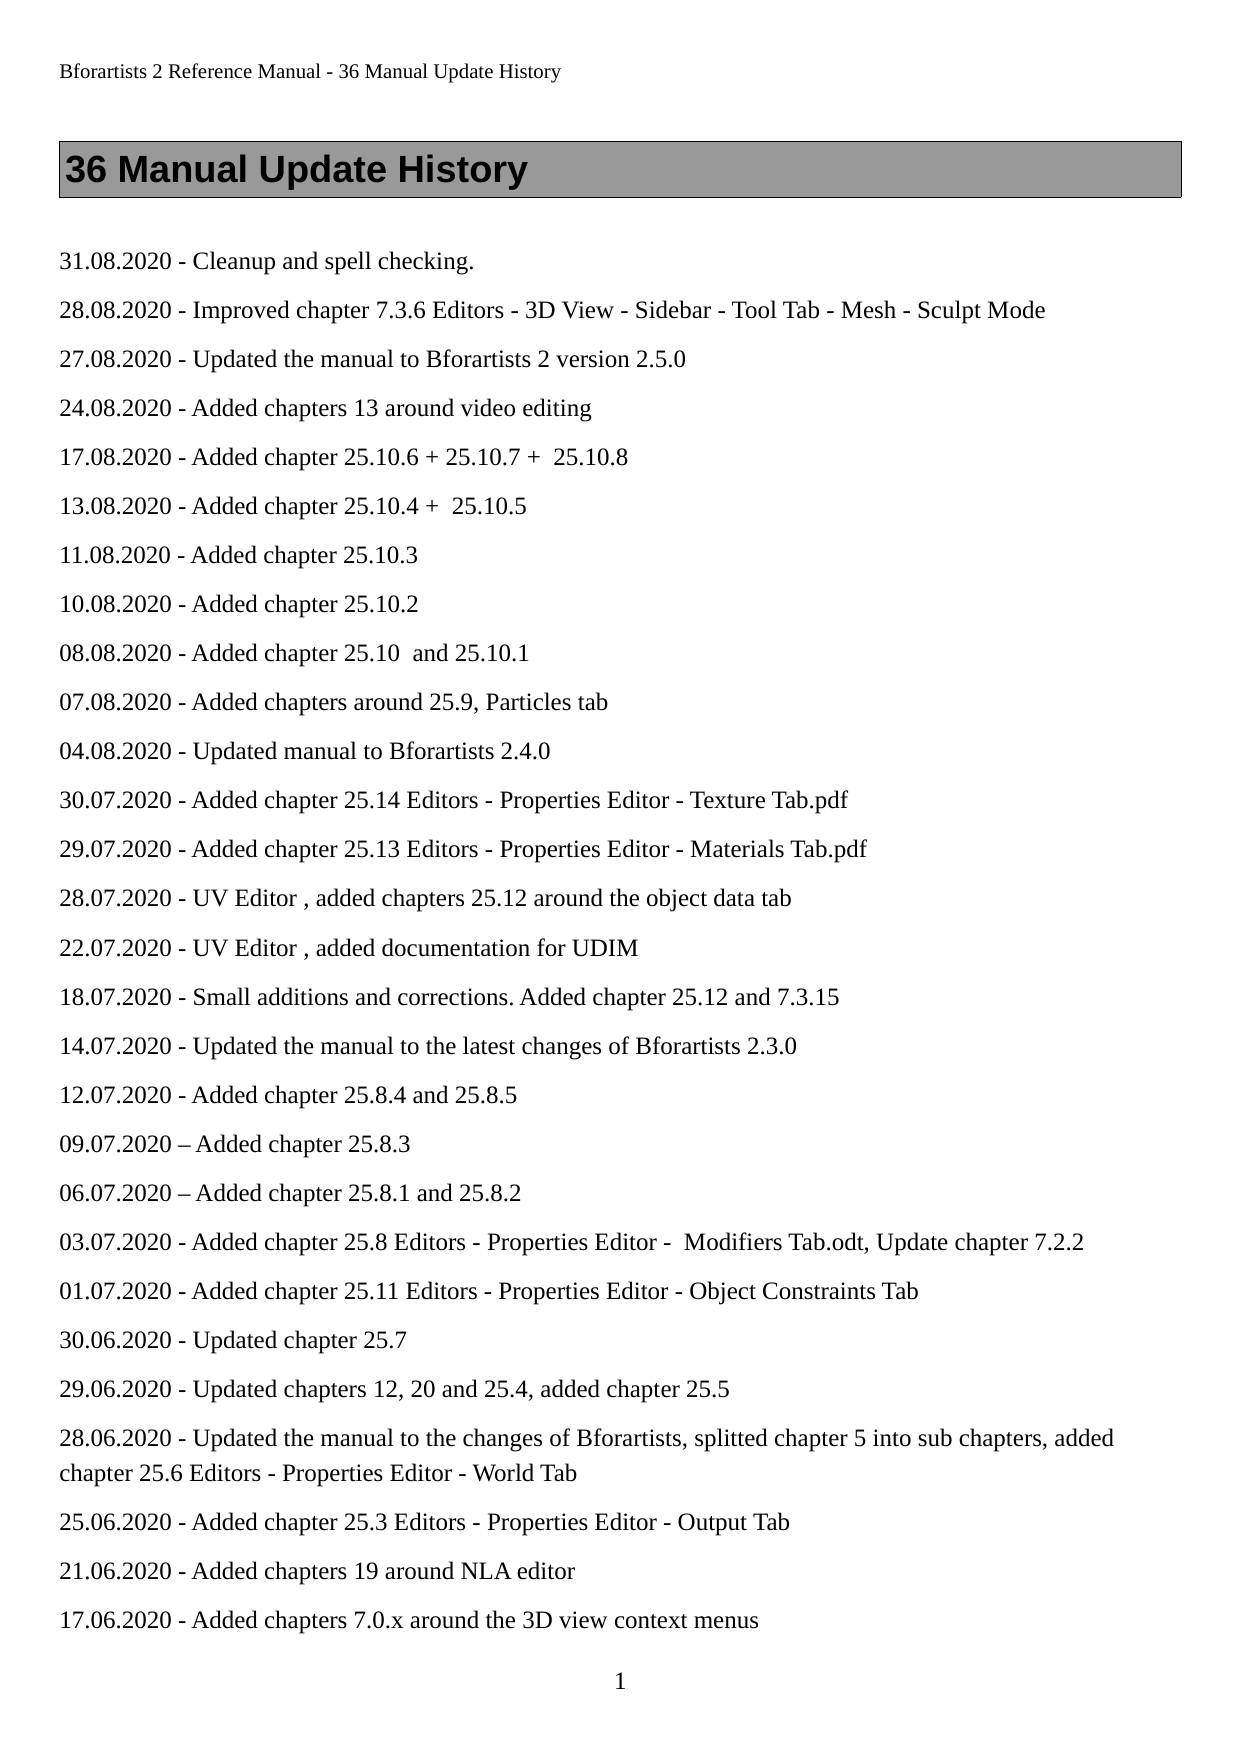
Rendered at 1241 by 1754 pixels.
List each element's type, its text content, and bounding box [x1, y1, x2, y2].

text 08.08.2020 - Added chapter 25.10 and 25.10.1 [59, 638, 1181, 667]
text 07.08.2020 - Added chapters around 25.9, Particles tab [59, 687, 1181, 716]
text 28.08.2020 - Improved chapter 7.3.6 Editors - 3D View - Sidebar - Tool Tab - Mesh - Sculpt Mode [59, 295, 1181, 323]
text 12.07.2020 - Added chapter 25.8.4 and 25.8.5 [59, 1080, 1181, 1108]
text 29.06.2020 - Updated chapters 12, 20 and 25.4, added chapter 25.5 [59, 1374, 1181, 1403]
text 14.07.2020 - Updated the manual to the latest changes of Bforartists 2.3.0 [59, 1031, 1181, 1059]
text 29.07.2020 - Added chapter 25.13 Editors - Properties Editor - Materials Tab.pdf [59, 834, 1181, 863]
text 30.07.2020 - Added chapter 25.14 Editors - Properties Editor - Texture Tab.pdf [59, 785, 1181, 814]
text 01.07.2020 - Added chapter 25.11 Editors - Properties Editor - Object Constraints Tab [59, 1276, 1181, 1305]
text 30.06.2020 - Updated chapter 25.7 [59, 1325, 1181, 1354]
text 09.07.2020 – Added chapter 25.8.3 [59, 1129, 1181, 1158]
text 28.07.2020 - UV Editor , added chapters 25.12 around the object data tab [59, 883, 1181, 912]
text 17.06.2020 - Added chapters 7.0.x around the 3D view context menus [59, 1605, 1181, 1634]
text 11.08.2020 - Added chapter 25.10.3 [59, 540, 1181, 569]
text 18.07.2020 - Small additions and corrections. Added chapter 25.12 and 7.3.15 [59, 982, 1181, 1010]
text 04.08.2020 - Updated manual to Bforartists 2.4.0 [59, 736, 1181, 765]
text 03.07.2020 - Added chapter 25.8 Editors - Properties Editor - Modifiers Tab.odt, Update chapter 7.2.2 [59, 1227, 1181, 1256]
text 27.08.2020 - Updated the manual to Bforartists 2 version 2.5.0 [59, 344, 1181, 373]
text 28.06.2020 - Updated the manual to the changes of Bforartists, splitted chapter 5 into sub chapters, added chapter 25.6 Editors - Properties Editor - World Tab [59, 1423, 1181, 1486]
text 17.08.2020 - Added chapter 25.10.6 + 25.10.7 + 25.10.8 [59, 442, 1181, 471]
text 10.08.2020 - Added chapter 25.10.2 [59, 589, 1181, 618]
text 25.06.2020 - Added chapter 25.3 Editors - Properties Editor - Output Tab [59, 1507, 1181, 1536]
table_header 36 Manual Update History [60, 142, 1181, 197]
text 13.08.2020 - Added chapter 25.10.4 + 25.10.5 [59, 491, 1181, 520]
text 21.06.2020 - Added chapters 19 around NLA editor [59, 1556, 1181, 1584]
text 24.08.2020 - Added chapters 13 around video editing [59, 393, 1181, 422]
text 06.07.2020 – Added chapter 25.8.1 and 25.8.2 [59, 1178, 1181, 1207]
text 31.08.2020 - Cleanup and spell checking. [59, 246, 1181, 274]
text 22.07.2020 - UV Editor , added documentation for UDIM [59, 933, 1181, 961]
